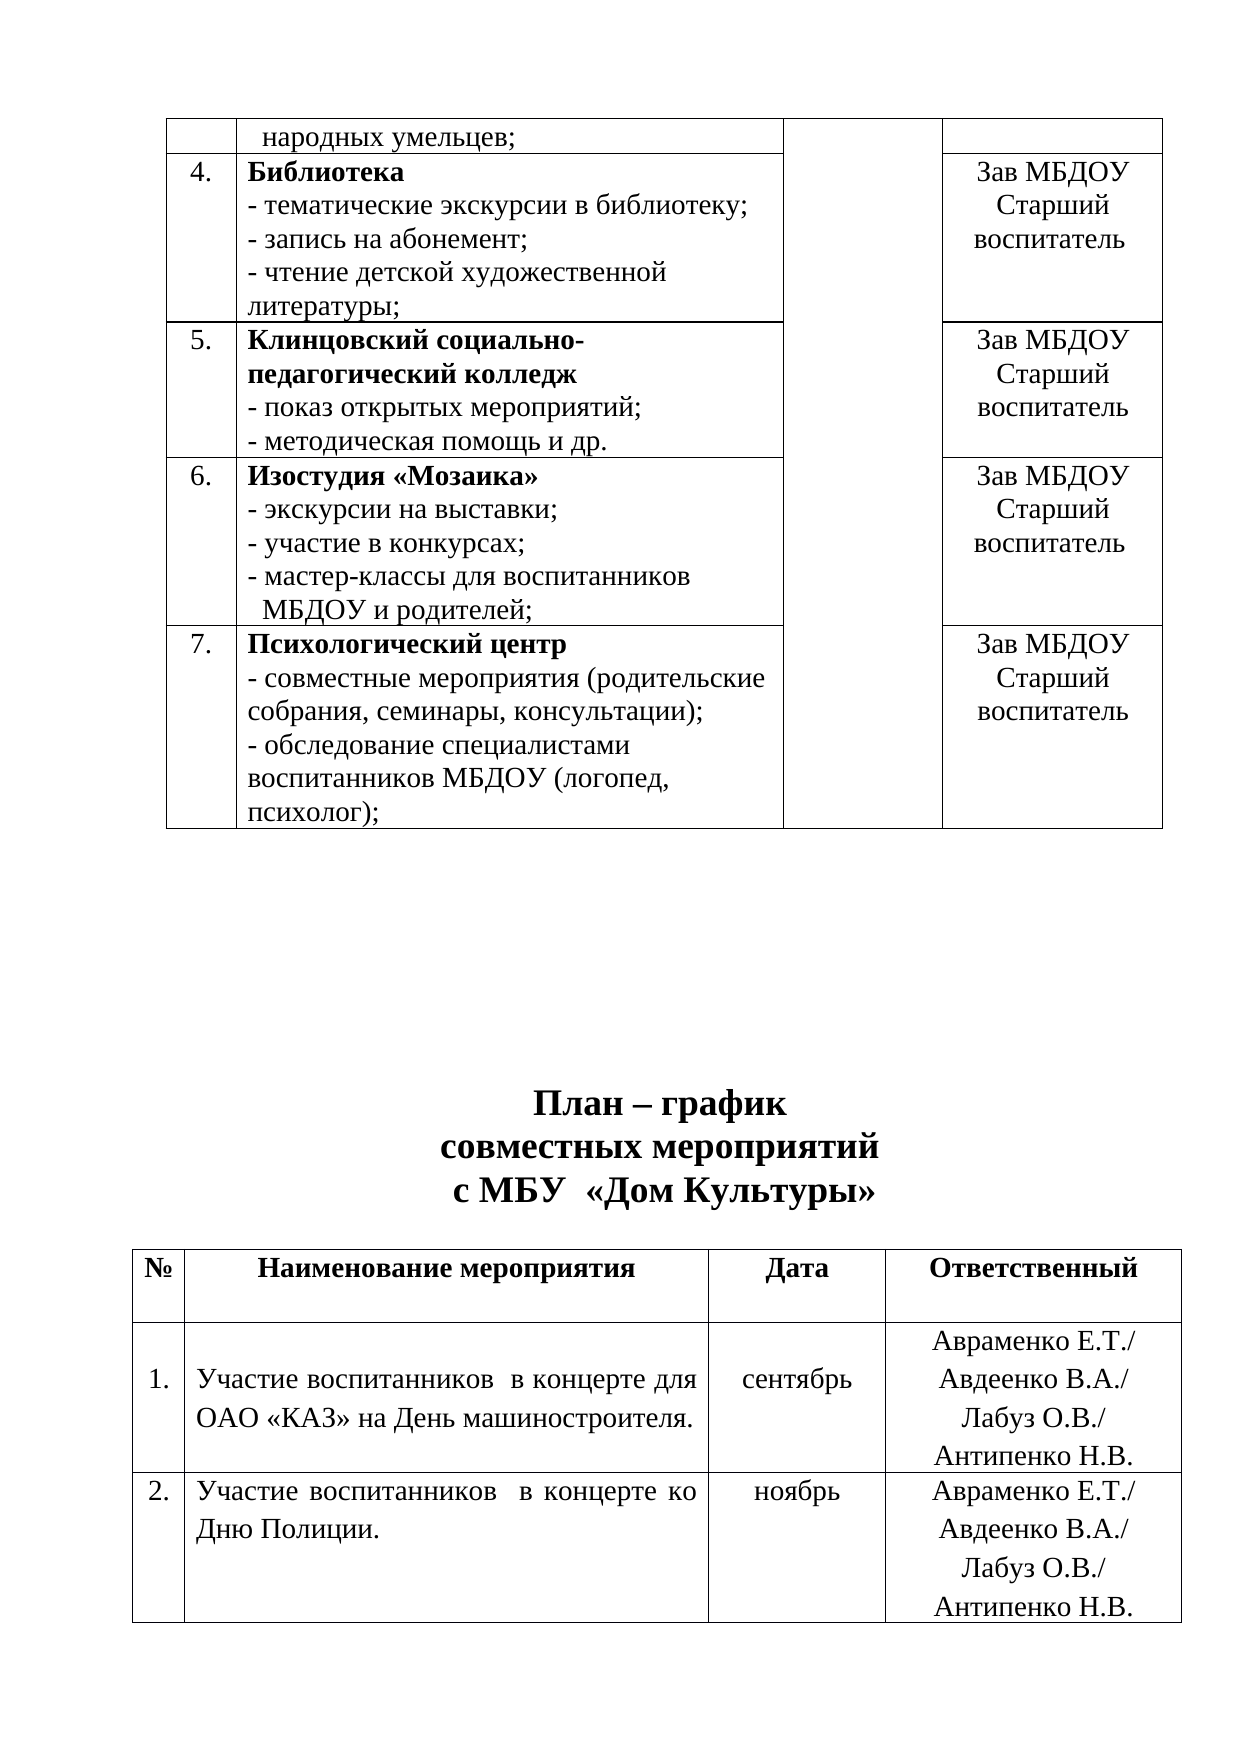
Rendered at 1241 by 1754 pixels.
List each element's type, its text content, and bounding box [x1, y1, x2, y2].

table_header № [133, 1250, 184, 1322]
table_cell ноябрь [709, 1473, 885, 1622]
table_cell 2. [133, 1473, 184, 1622]
table_cell Клинцовский социально-педагогический колледж - показ открытых мероприятий; - методическая помощь и др. [237, 323, 783, 457]
table_cell Зав МБДОУ Старший воспитатель [943, 458, 1162, 625]
table_cell Зав МБДОУ Старший воспитатель [943, 323, 1162, 457]
table_cell 6. [167, 458, 236, 625]
text План – график [177, 1081, 1152, 1124]
table_cell Зав МБДОУ Старший воспитатель [943, 626, 1162, 828]
table_cell 7. [167, 626, 236, 828]
table_cell Авраменко Е.Т./ Авдеенко В.А./ Лабуз О.В./ Антипенко Н.В. [886, 1323, 1181, 1472]
table_cell 5. [167, 323, 236, 457]
table_cell 4. [167, 154, 236, 321]
table_cell 1. [133, 1323, 184, 1472]
table_cell Психологический центр - совместные мероприятия (родительские собрания, семинары, консультации); - обследование специалистами воспитанников МБДОУ (логопед, психолог); [237, 626, 783, 828]
table_cell [784, 119, 942, 828]
table_header Дата [709, 1250, 885, 1322]
table_cell Участие воспитанников в концерте для ОАО «КАЗ» на День машиностроителя. [185, 1323, 708, 1472]
text совместных мероприятий [177, 1124, 1152, 1167]
table_cell Зав МБДОУ Старший воспитатель [943, 154, 1162, 321]
table_cell [167, 119, 236, 153]
table_header Наименование мероприятия [185, 1250, 708, 1322]
table_cell [943, 119, 1162, 153]
table_header Ответственный [886, 1250, 1181, 1322]
table_cell сентябрь [709, 1323, 885, 1472]
text с МБУ «Дом Культуры» [177, 1167, 1152, 1210]
table_cell Библиотека - тематические экскурсии в библиотеку; - запись на абонемент; - чтение детской художественной литературы; [237, 154, 783, 321]
table_cell Изостудия «Мозаика» - экскурсии на выставки; - участие в конкурсах; - мастер-классы для воспитанников МБДОУ и родителей; [237, 458, 783, 625]
table_cell Участие воспитанников в концерте ко Дню Полиции. [185, 1473, 708, 1622]
table_cell народных умельцев; [237, 119, 783, 153]
table_cell Авраменко Е.Т./ Авдеенко В.А./ Лабуз О.В./ Антипенко Н.В. [886, 1473, 1181, 1622]
